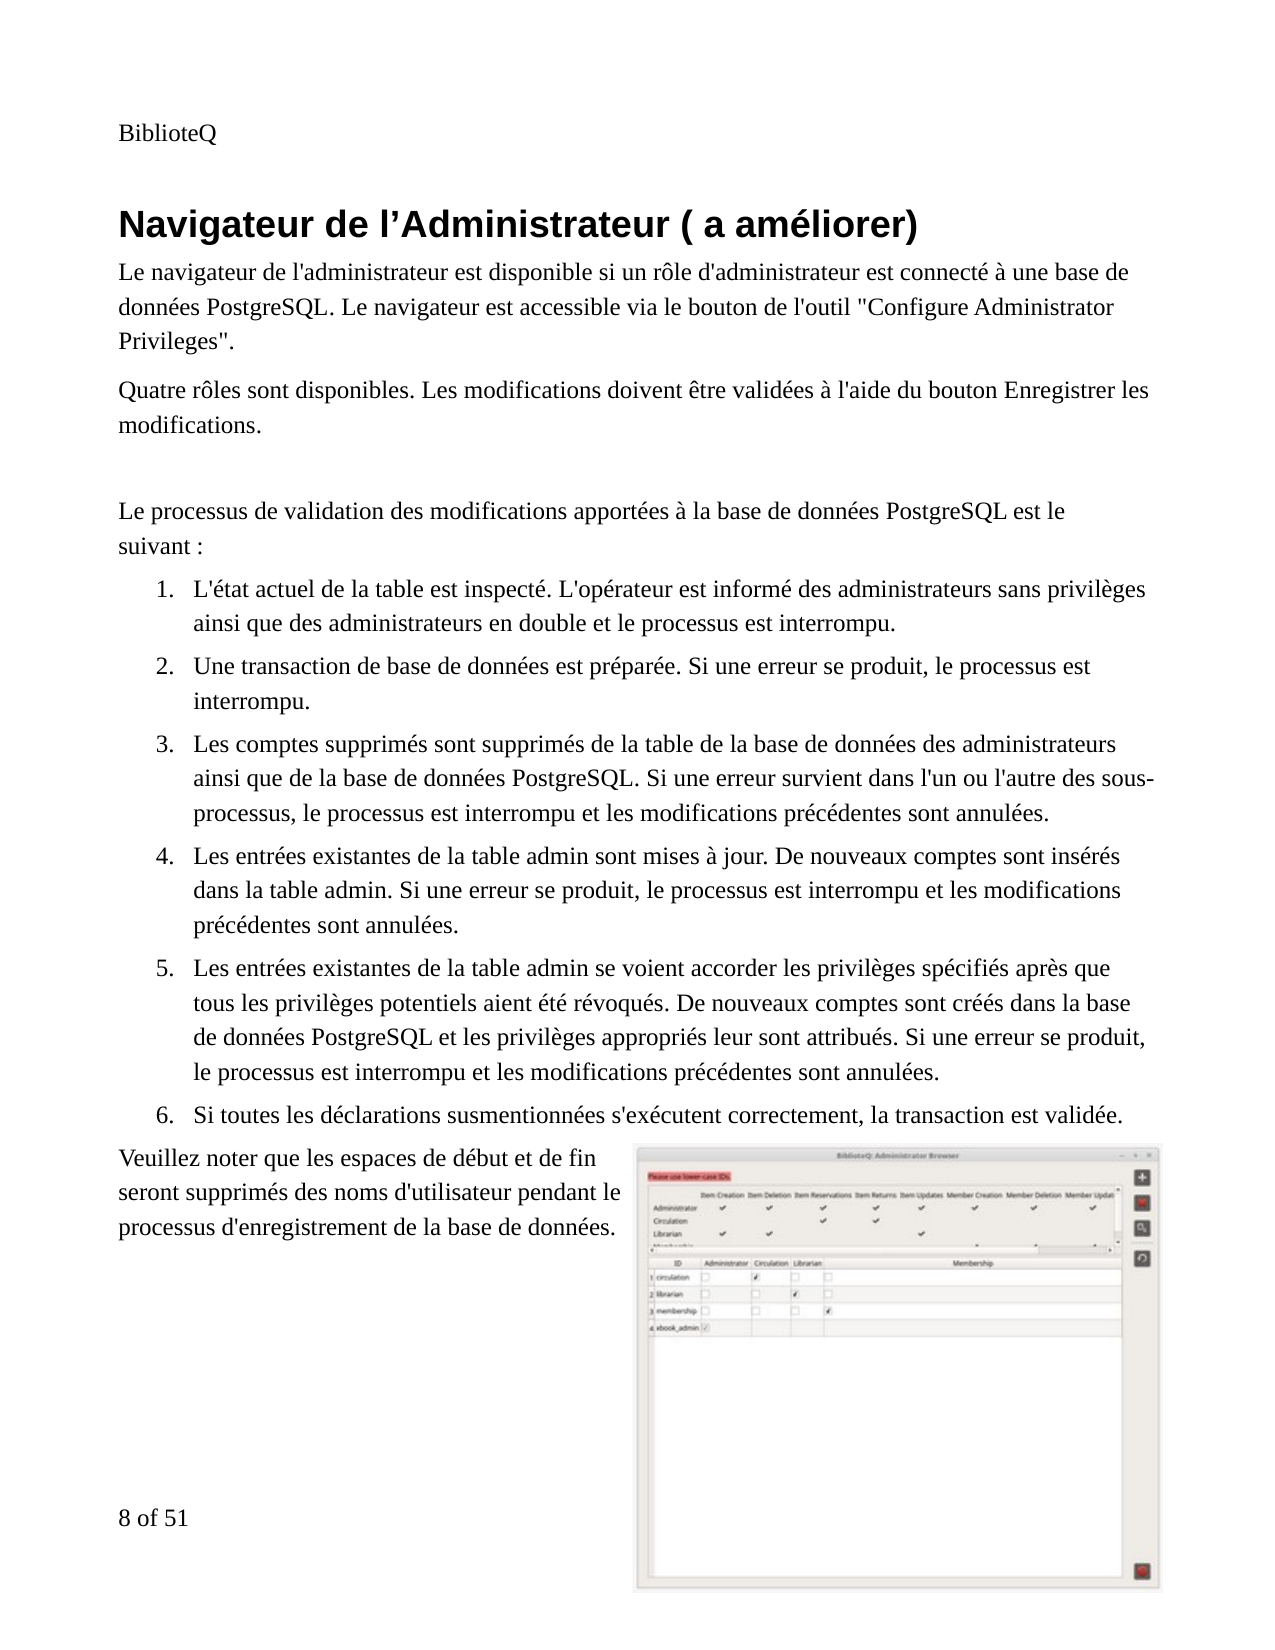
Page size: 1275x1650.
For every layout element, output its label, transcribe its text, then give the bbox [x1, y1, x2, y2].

list Si toutes les déclarations susmentionnées s'exécutent correctement, la transaction est validée. [156, 1100, 1157, 1128]
picture [632, 1143, 1163, 1593]
list Les comptes supprimés sont supprimés de la table de la base de données des administrateurs ainsi que de la base de données PostgreSQL. Si une erreur survient dans l'un ou l'autre des sous-processus, le processus est interrompu et les modifications précédentes sont annulées. [156, 729, 1157, 827]
text Veuillez noter que les espaces de début et de fin seront supprimés des noms d'utilisateur pendant le processus d'enregistrement de la base de données. [118, 1143, 632, 1241]
list Une transaction de base de données est préparée. Si une erreur se produit, le processus est interrompu. [156, 651, 1157, 715]
list L'état actuel de la table est inspecté. L'opérateur est informé des administrateurs sans privilèges ainsi que des administrateurs en double et le processus est interrompu. [156, 574, 1157, 637]
text Le processus de validation des modifications apportées à la base de données PostgreSQL est le suivant : [118, 496, 1157, 559]
list Les entrées existantes de la table admin sont mises à jour. De nouveaux comptes sont insérés dans la table admin. Si une erreur se produit, le processus est interrompu et les modifications précédentes sont annulées. [156, 841, 1157, 939]
text Le navigateur de l'administrateur est disponible si un rôle d'administrateur est connecté à une base de données PostgreSQL. Le navigateur est accessible via le bouton de l'outil "Configure Administrator Privileges". [118, 257, 1157, 355]
subtitle Navigateur de l’Administrateur ( a améliorer) [118, 201, 1157, 245]
text Quatre rôles sont disponibles. Les modifications doivent être validées à l'aide du bouton Enregistrer les modifications. [118, 376, 1157, 439]
list Les entrées existantes de la table admin se voient accorder les privilèges spécifiés après que tous les privilèges potentiels aient été révoqués. De nouveaux comptes sont créés dans la base de données PostgreSQL et les privilèges appropriés leur sont attribués. Si une erreur se produit, le processus est interrompu et les modifications précédentes sont annulées. [156, 953, 1157, 1085]
